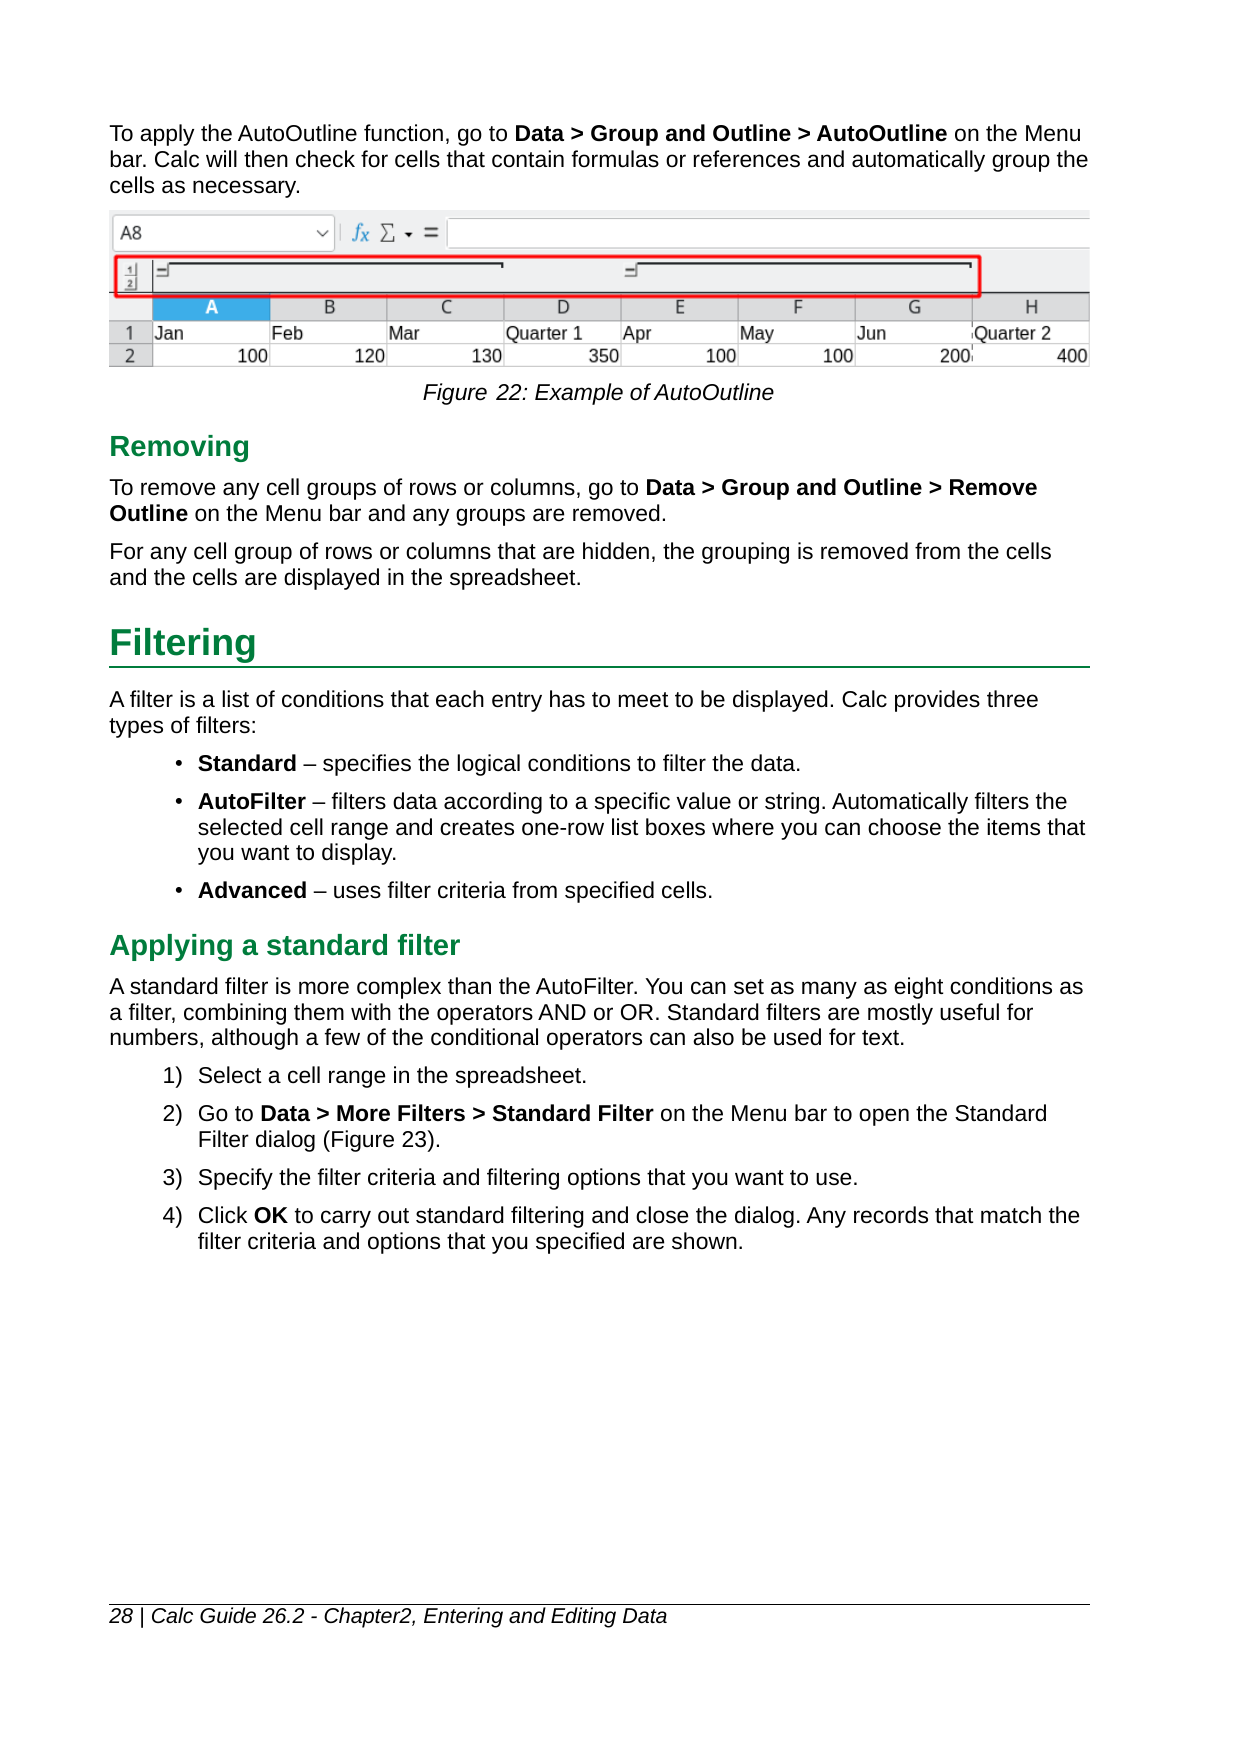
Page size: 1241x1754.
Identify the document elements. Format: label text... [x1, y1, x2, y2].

list Standard – specifies the logical conditions to filter the data. [183, 751, 1090, 776]
text For any cell group of rows or columns that are hidden, the grouping is removed from the cells and the cells are displayed in the spreadsheet. [109, 539, 1090, 590]
subtitle Removing [109, 430, 1090, 462]
list Go to Data > More Filters > Standard Filter on the Menu bar to open the Standard Filter dialog (Figure 23). [183, 1101, 1090, 1152]
list Advanced – uses filter criteria from specified cells. [183, 878, 1090, 904]
list AutoFilter – filters data according to a specific value or string. Automatically filters the selected cell range and creates one-row list boxes where you can choose the items that you want to display. [183, 789, 1090, 866]
subtitle Applying a standard filter [109, 928, 1090, 961]
text To remove any cell groups of rows or columns, go to Data > Group and Outline > Remove Outline on the Menu bar and any groups are removed. [109, 475, 1090, 526]
picture [109, 210, 1090, 367]
list A filter is a list of conditions that each entry has to meet to be displayed. Calc provides three types of filters: [109, 687, 1090, 738]
list A standard filter is more complex than the AutoFilter. You can set as many as eight conditions as a filter, combining them with the operators AND or OR. Standard filters are mostly useful for numbers, although a few of the conditional operators can also be used for text. [109, 973, 1090, 1050]
list Click OK to carry out standard filtering and close the dialog. Any records that match the filter criteria and options that you specified are shown. [183, 1203, 1090, 1254]
text Figure 22: Example of AutoOutline [109, 379, 1090, 405]
list Specify the filter criteria and filtering options that you want to use. [183, 1165, 1090, 1190]
text To apply the AutoOutline function, go to Data > Group and Outline > AutoOutline on the Menu bar. Calc will then check for cells that contain formulas or references and automatically group the cells as necessary. [109, 121, 1090, 198]
list Select a cell range in the spreadsheet. [183, 1063, 1090, 1088]
subtitle Filtering [109, 621, 1090, 666]
